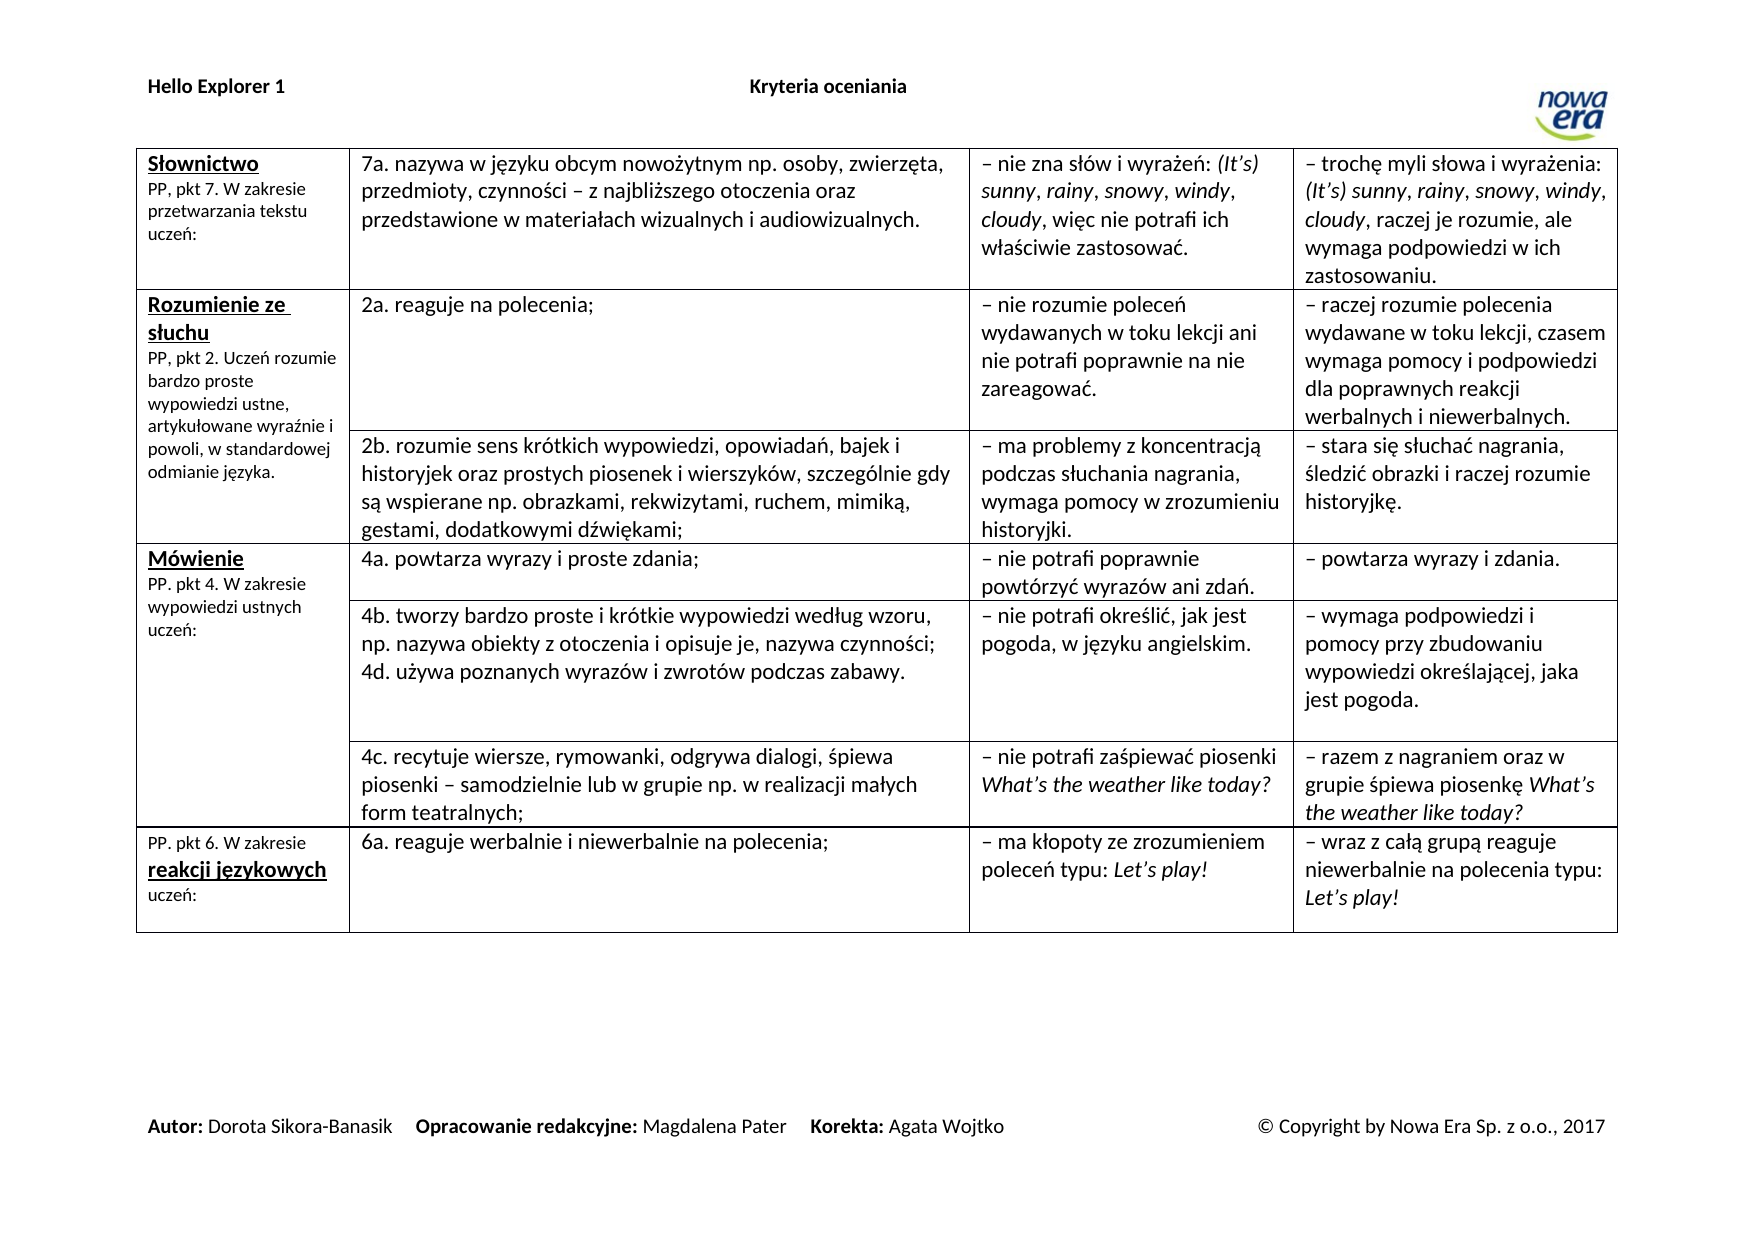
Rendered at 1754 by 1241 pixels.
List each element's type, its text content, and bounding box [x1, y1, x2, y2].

table_cell – wraz z całą grupą reaguje niewerbalnie na polecenia typu: Let’s play! [1294, 828, 1617, 932]
table_cell PP. pkt 6. W zakresie reakcji językowych uczeń: [137, 828, 349, 932]
table_cell – ma kłopoty ze zrozumieniem poleceń typu: Let’s play! [970, 828, 1293, 932]
table_cell Rozumienie ze słuchu PP, pkt 2. Uczeń rozumie bardzo proste wypowiedzi ustne, artykułowane wyraźnie i powoli, w standardowej odmianie języka. [137, 290, 349, 543]
table_cell – nie potrafi określić, jak jest pogoda, w języku angielskim. [970, 601, 1293, 741]
table_cell – wymaga podpowiedzi i pomocy przy zbudowaniu wypowiedzi określającej, jaka jest pogoda. [1294, 601, 1617, 741]
table_cell Mówienie PP. pkt 4. W zakresie wypowiedzi ustnych uczeń: [137, 544, 349, 826]
table_cell 2a. reaguje na polecenia; [350, 290, 969, 430]
table_cell – trochę myli słowa i wyrażenia: (It’s) sunny, rainy, snowy, windy, cloudy, raczej je rozumie, ale wymaga podpowiedzi w ich zastosowaniu. [1294, 149, 1617, 289]
table_cell 2b. rozumie sens krótkich wypowiedzi, opowiadań, bajek i historyjek oraz prostych piosenek i wierszyków, szczególnie gdy są wspierane np. obrazkami, rekwizytami, ruchem, mimiką, gestami, dodatkowymi dźwiękami; [350, 431, 969, 543]
table_cell – ma problemy z koncentracją podczas słuchania nagrania, wymaga pomocy w zrozumieniu historyjki. [970, 431, 1293, 543]
table_cell – stara się słuchać nagrania, śledzić obrazki i raczej rozumie historyjkę. [1294, 431, 1617, 543]
table_cell – nie rozumie poleceń wydawanych w toku lekcji ani nie potrafi poprawnie na nie zareagować. [970, 290, 1293, 430]
table_cell 4b. tworzy bardzo proste i krótkie wypowiedzi według wzoru, np. nazywa obiekty z otoczenia i opisuje je, nazywa czynności; 4d. używa poznanych wyrazów i zwrotów podczas zabawy. [350, 601, 969, 741]
table_cell 6a. reaguje werbalnie i niewerbalnie na polecenia; [350, 828, 969, 932]
picture [1526, 83, 1621, 148]
table_cell Słownictwo PP, pkt 7. W zakresie przetwarzania tekstu uczeń: [137, 149, 349, 289]
table_cell 7a. nazywa w języku obcym nowożytnym np. osoby, zwierzęta, przedmioty, czynności – z najbliższego otoczenia oraz przedstawione w materiałach wizualnych i audiowizualnych. [350, 149, 969, 289]
table_cell 4c. recytuje wiersze, rymowanki, odgrywa dialogi, śpiewa piosenki – samodzielnie lub w grupie np. w realizacji małych form teatralnych; [350, 742, 969, 826]
table_cell – nie zna słów i wyrażeń: (It’s) sunny, rainy, snowy, windy, cloudy, więc nie potrafi ich właściwie zastosować. [970, 149, 1293, 289]
table_cell – raczej rozumie polecenia wydawane w toku lekcji, czasem wymaga pomocy i podpowiedzi dla poprawnych reakcji werbalnych i niewerbalnych. [1294, 290, 1617, 430]
table_cell – razem z nagraniem oraz w grupie śpiewa piosenkę What’s the weather like today? [1294, 742, 1617, 826]
table_cell – powtarza wyrazy i zdania. [1294, 544, 1617, 600]
table_cell – nie potrafi zaśpiewać piosenki What’s the weather like today? [970, 742, 1293, 826]
table_cell – nie potrafi poprawnie powtórzyć wyrazów ani zdań. [970, 544, 1293, 600]
table_cell 4a. powtarza wyrazy i proste zdania; [350, 544, 969, 600]
